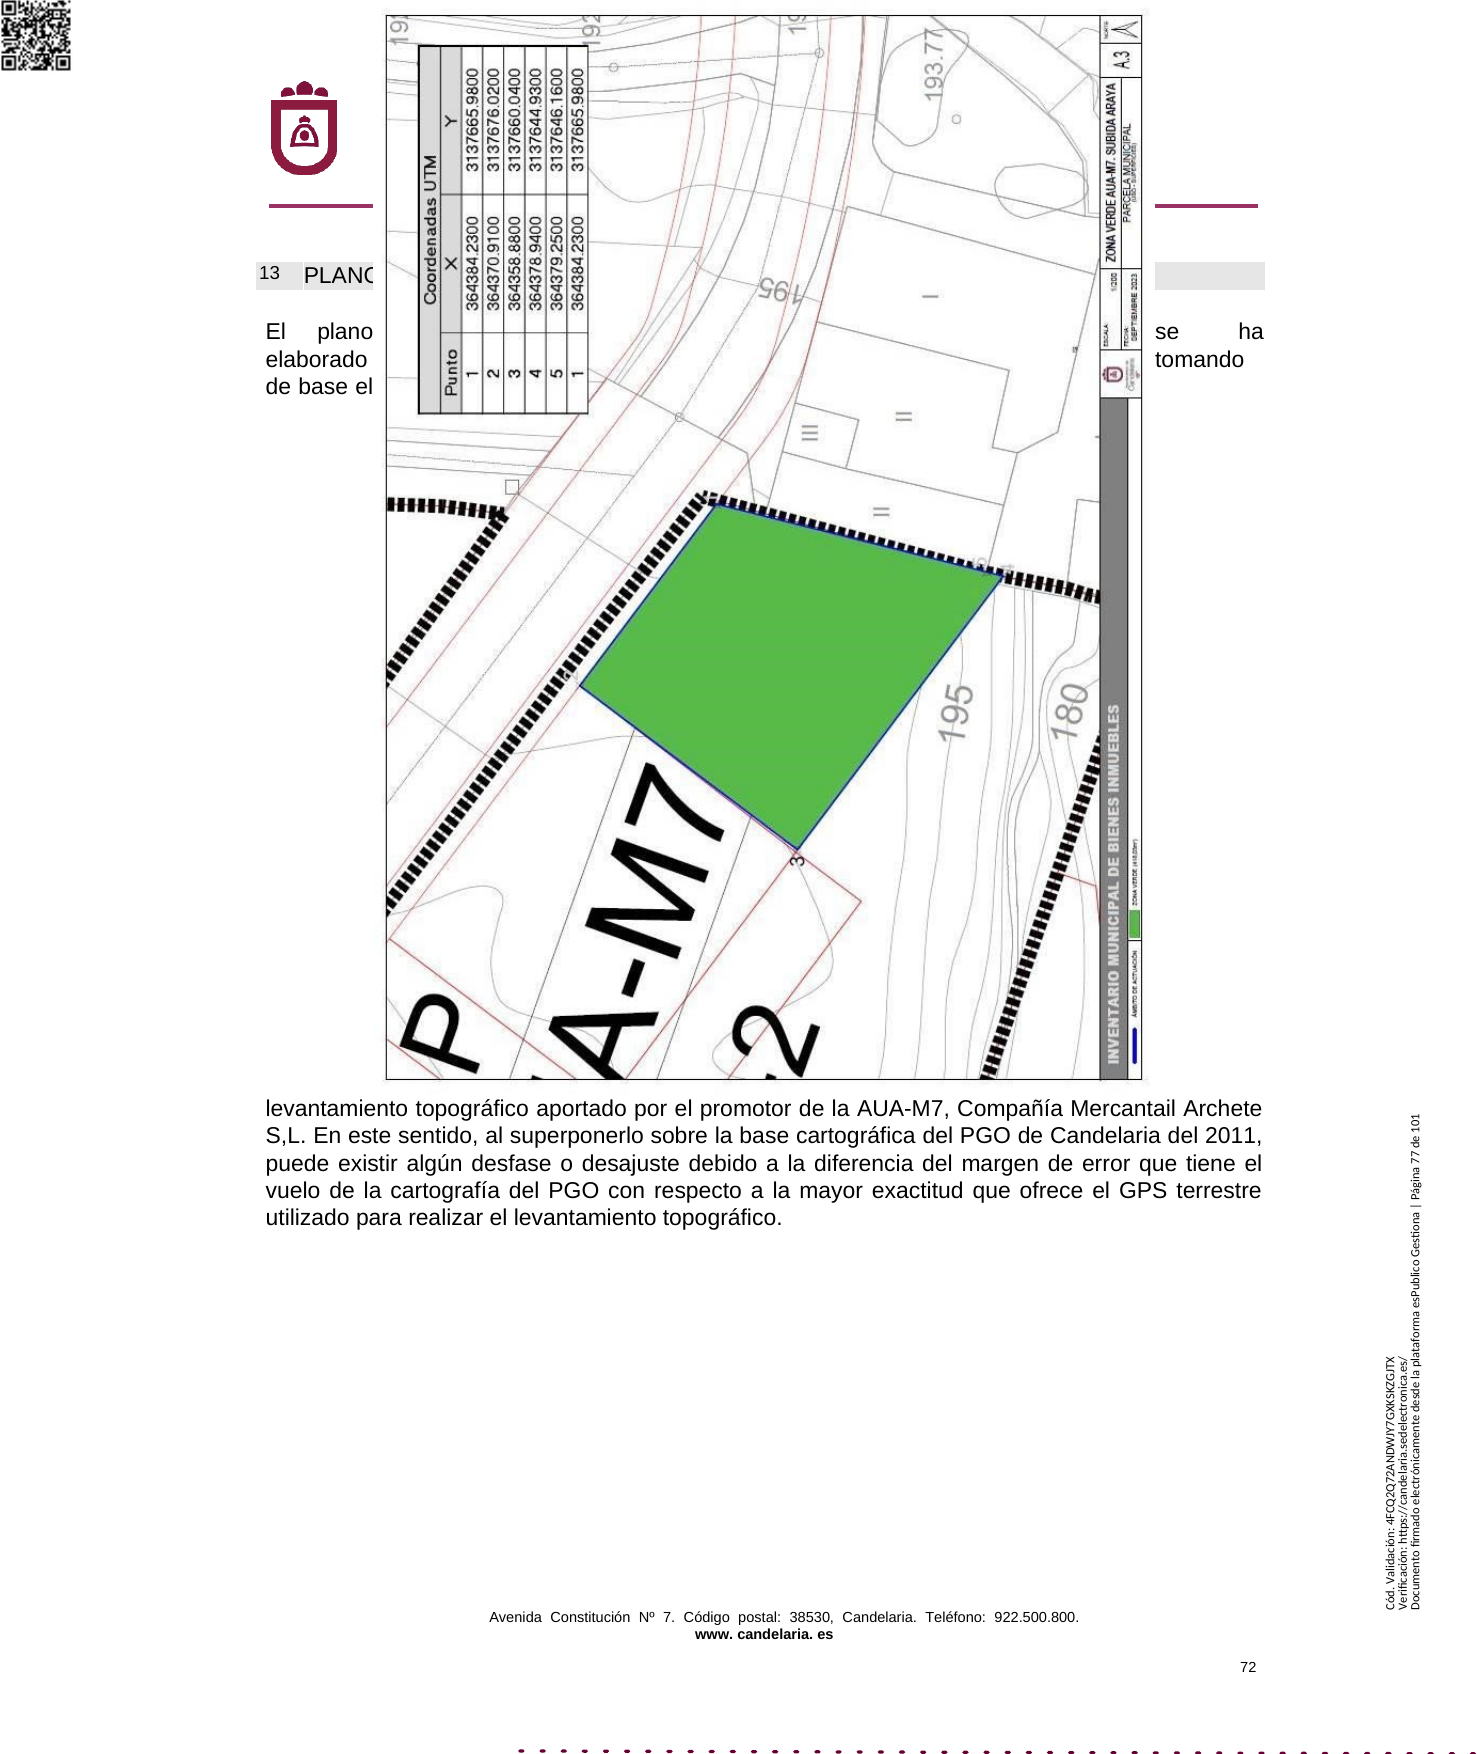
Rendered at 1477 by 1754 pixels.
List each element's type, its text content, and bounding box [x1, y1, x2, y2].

text El plano se ha elaborado tomando de base el levantamiento topográfico aportado por el promotor de la AUA-M7, Compañía Mercantail Archete S,L. En este sentido, al superponerlo sobre la base cartográfica del PGO de Candelaria del 2011, puede existir algún desfase o desajuste debido a la diferencia del margen de error que tiene el vuelo de la cartografía del PGO con respecto a la mayor exactitud que ofrece el GPS terrestre utilizado para realizar el levantamiento topográfico. [265, 318, 1263, 1231]
table_header PLANO [1155, 262, 1265, 290]
table_header 13 [256, 262, 303, 290]
table_header PLANO [304, 262, 373, 290]
